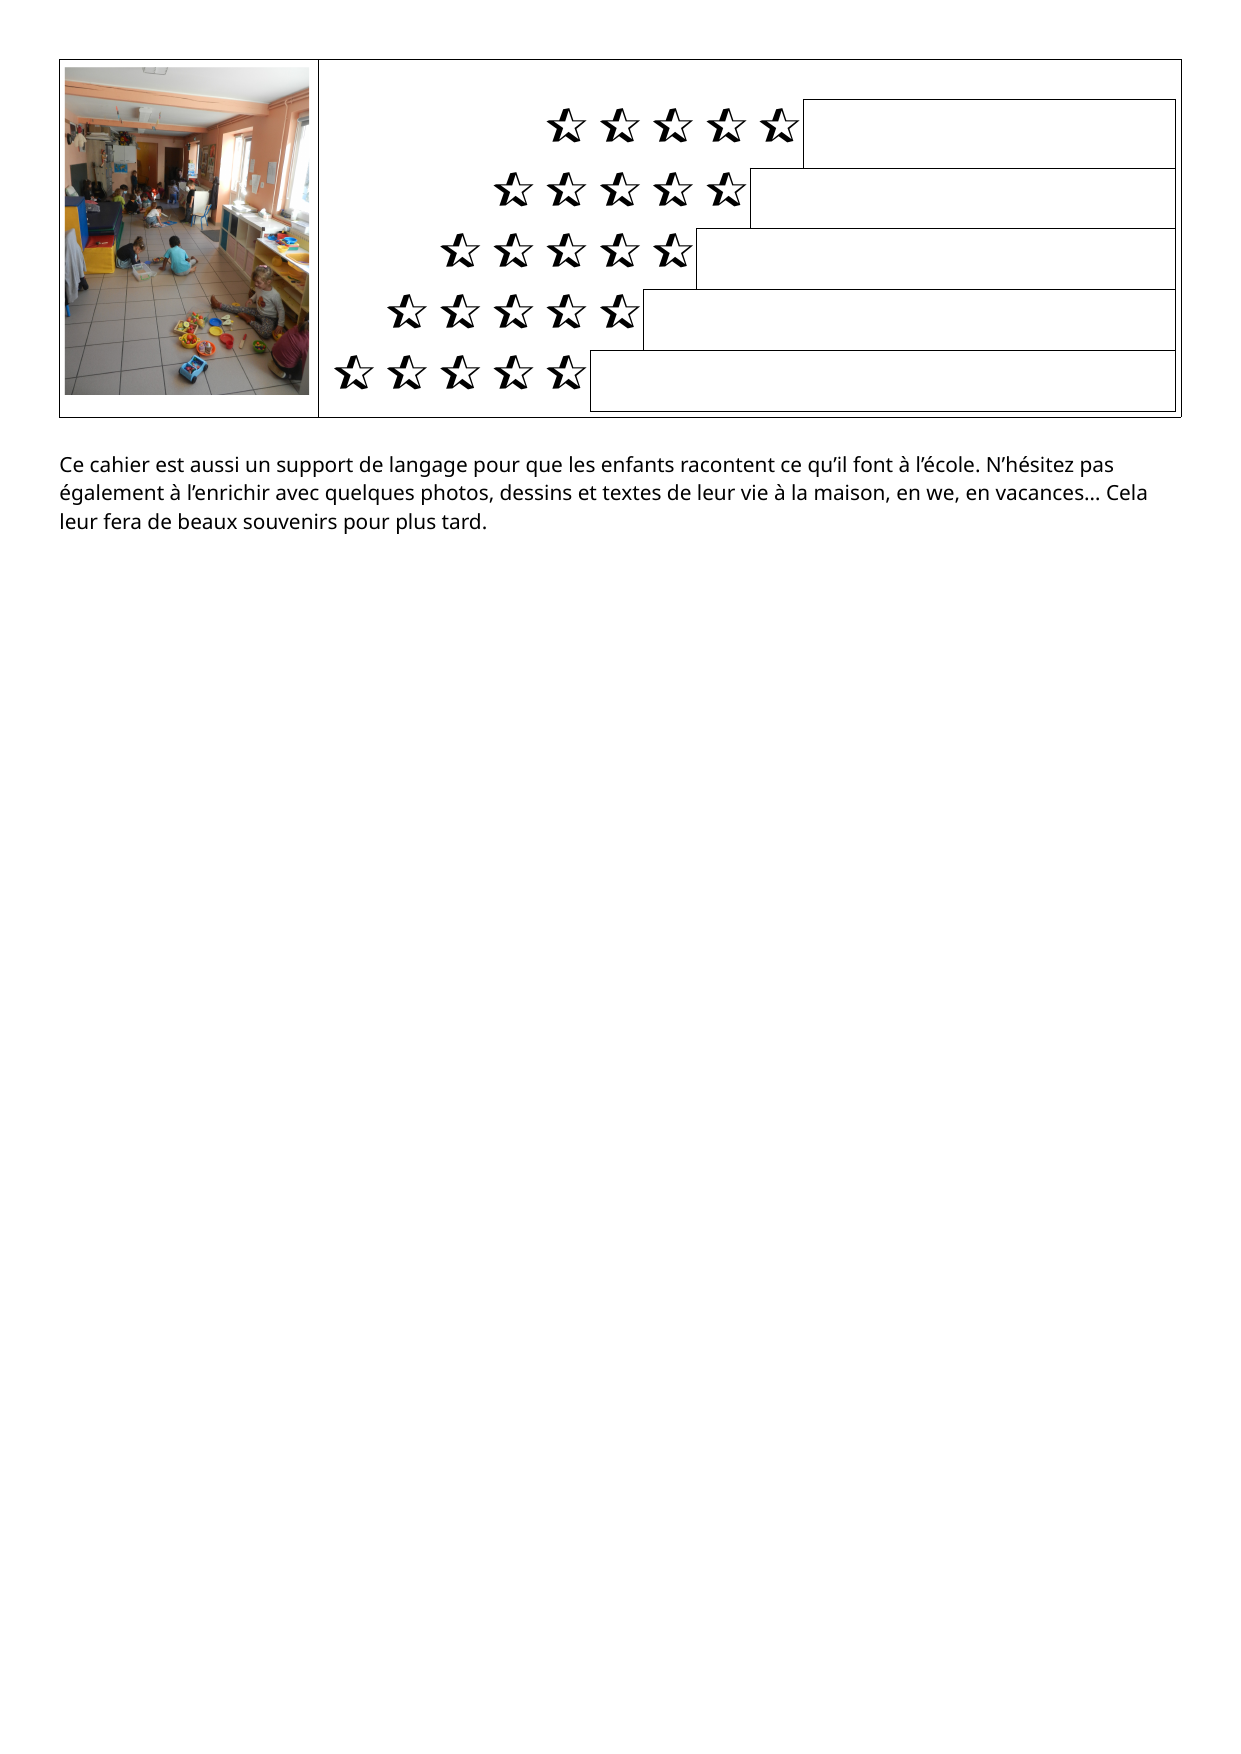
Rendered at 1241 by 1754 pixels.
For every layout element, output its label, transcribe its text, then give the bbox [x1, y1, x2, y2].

table_cell  [590, 168, 643, 228]
table_cell  [484, 168, 537, 228]
table_cell [60, 60, 318, 417]
table_cell  [643, 228, 696, 289]
text Ce cahier est aussi un support de langage pour que les enfants racontent ce qu’il font à l’école. N’hésitez pas également à l’enrichir avec quelques photos, dessins et textes de leur vie à la maison, en we, en vacances… Cela leur fera de beaux souvenirs pour plus tard. [59, 450, 1181, 535]
table_cell  [377, 289, 430, 350]
table_header [377, 99, 430, 167]
table_cell  [643, 168, 696, 228]
table_cell  [537, 168, 590, 228]
table_cell  [324, 350, 377, 411]
table_cell  [430, 289, 484, 350]
table_cell [377, 228, 430, 289]
table_cell [591, 351, 1175, 411]
table_cell [324, 168, 377, 228]
table_cell  [696, 168, 750, 228]
table_cell [324, 289, 377, 350]
table_cell [751, 169, 1175, 228]
table_cell  [377, 350, 430, 411]
table_cell  [590, 289, 643, 350]
table_cell [697, 229, 1175, 289]
table_header  [590, 99, 643, 167]
table_cell [319, 60, 1181, 417]
table_header [484, 99, 537, 167]
table_header  [537, 99, 590, 167]
table_cell  [537, 350, 590, 411]
picture [65, 68, 310, 395]
table_cell [324, 228, 377, 289]
table_cell  [484, 350, 537, 411]
table_header  [750, 99, 803, 167]
table_cell  [484, 228, 537, 289]
table_cell  [430, 350, 484, 411]
table_header  [643, 99, 696, 167]
table_header [804, 100, 1175, 167]
table_cell [377, 168, 430, 228]
table_cell  [590, 228, 643, 289]
table_cell  [484, 289, 537, 350]
table_cell  [430, 228, 484, 289]
table_header [430, 99, 484, 167]
table_header  [696, 99, 750, 167]
table_header [324, 99, 377, 167]
table_cell  [537, 228, 590, 289]
table_cell [430, 168, 484, 228]
table_cell  [537, 289, 590, 350]
table_cell [644, 290, 1175, 350]
